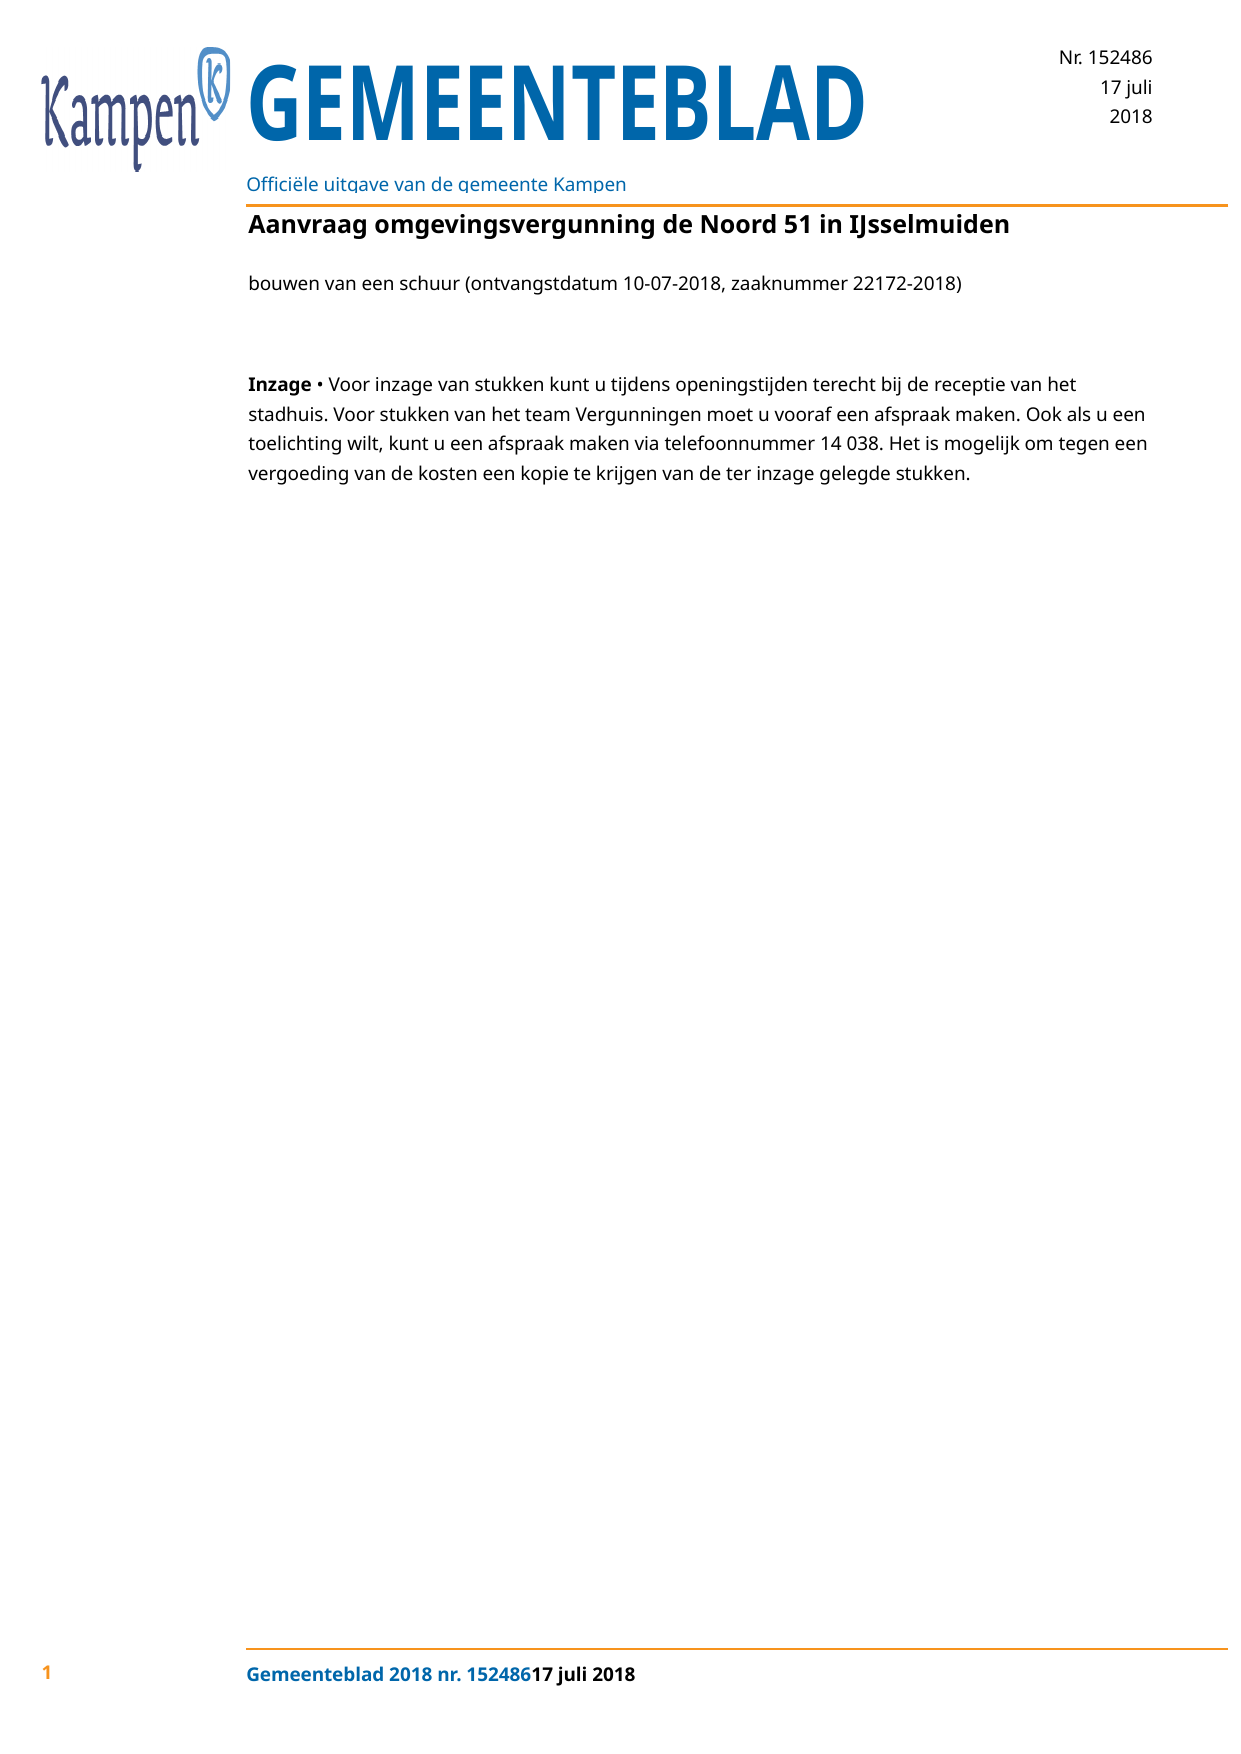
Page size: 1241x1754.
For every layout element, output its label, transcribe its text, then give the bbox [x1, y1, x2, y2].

text Inzage • Voor inzage van stukken kunt u tijdens openingstijden terecht bij de receptie van het stadhuis. Voor stukken van het team Vergunningen moet u vooraf een afspraak maken. Ook als u een toelichting wilt, kunt u een afspraak maken via telefoonnummer 14 038. Het is mogelijk om tegen een vergoeding van de kosten een kopie te krijgen van de ter inzage gelegde stukken. [248, 371, 1152, 486]
text Aanvraag omgevingsvergunning de Noord 51 in IJsselmuiden [248, 207, 1152, 241]
picture [41, 47, 231, 172]
text bouwen van een schuur (ontvangstdatum 10-07-2018, zaaknummer 22172-2018) [248, 270, 1152, 296]
